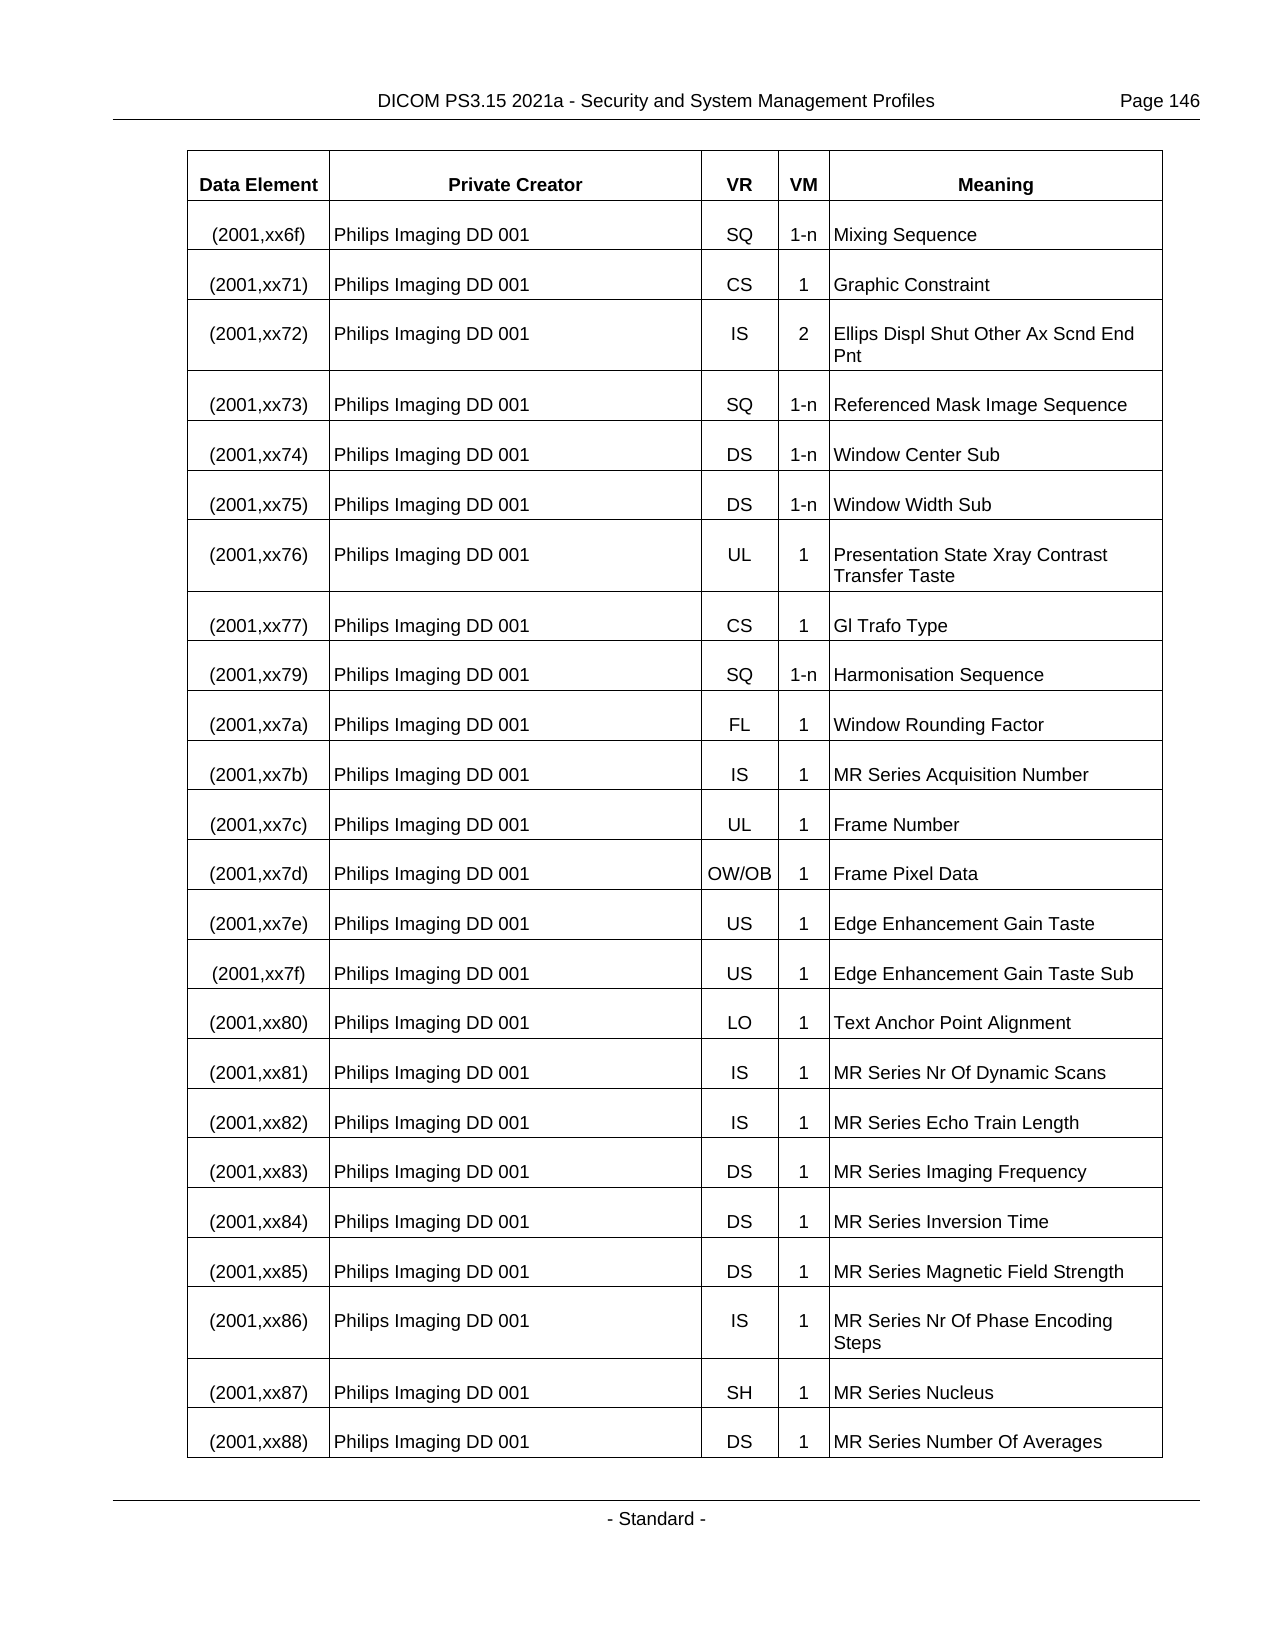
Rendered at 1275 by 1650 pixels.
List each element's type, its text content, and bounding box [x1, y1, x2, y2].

table_cell Frame Number [830, 790, 1162, 839]
table_cell Graphic Constraint [830, 250, 1162, 299]
table_cell Philips Imaging DD 001 [330, 1089, 701, 1137]
table_cell Window Center Sub [830, 421, 1162, 470]
table_cell Philips Imaging DD 001 [330, 250, 701, 299]
table_cell (2001,xx71) [188, 250, 329, 299]
table_cell (2001,xx6f) [188, 201, 329, 249]
table_cell (2001,xx7a) [188, 691, 329, 740]
table_cell MR Series Magnetic Field Strength [830, 1238, 1162, 1286]
table_cell (2001,xx72) [188, 300, 329, 370]
table_cell (2001,xx88) [188, 1408, 329, 1457]
table_cell Mixing Sequence [830, 201, 1162, 249]
table_cell DS [702, 421, 778, 470]
table_cell (2001,xx7c) [188, 790, 329, 839]
table_cell Philips Imaging DD 001 [330, 1138, 701, 1187]
table_cell 1 [779, 1359, 829, 1407]
table_cell MR Series Echo Train Length [830, 1089, 1162, 1137]
table_cell OW/OB [702, 840, 778, 889]
table_cell Harmonisation Sequence [830, 641, 1162, 690]
table_cell FL [702, 691, 778, 740]
table_cell 1-n [779, 371, 829, 420]
table_cell LO [702, 989, 778, 1038]
table_cell 1 [779, 890, 829, 938]
table_cell (2001,xx83) [188, 1138, 329, 1187]
table_cell (2001,xx82) [188, 1089, 329, 1137]
table_cell IS [702, 1287, 778, 1357]
table_cell 1-n [779, 641, 829, 690]
table_cell 1 [779, 1188, 829, 1237]
table_cell Philips Imaging DD 001 [330, 1408, 701, 1457]
table_cell MR Series Acquisition Number [830, 741, 1162, 789]
table_header Private Creator [330, 151, 701, 200]
table_cell Window Rounding Factor [830, 691, 1162, 740]
table_cell Referenced Mask Image Sequence [830, 371, 1162, 420]
table_cell Window Width Sub [830, 471, 1162, 519]
table_cell (2001,xx76) [188, 520, 329, 591]
table_cell CS [702, 592, 778, 640]
table_cell (2001,xx7d) [188, 840, 329, 889]
table_cell 1 [779, 790, 829, 839]
table_cell 1 [779, 989, 829, 1038]
table_cell Philips Imaging DD 001 [330, 641, 701, 690]
table_cell SH [702, 1359, 778, 1407]
table_cell DS [702, 1408, 778, 1457]
table_cell 2 [779, 300, 829, 370]
table_cell 1 [779, 250, 829, 299]
table_cell MR Series Nr Of Phase Encoding Steps [830, 1287, 1162, 1357]
table_cell SQ [702, 641, 778, 690]
table_cell (2001,xx74) [188, 421, 329, 470]
table_cell Philips Imaging DD 001 [330, 890, 701, 938]
table_cell US [702, 890, 778, 938]
table_cell Philips Imaging DD 001 [330, 691, 701, 740]
table_cell Philips Imaging DD 001 [330, 741, 701, 789]
table_cell UL [702, 790, 778, 839]
table_cell 1 [779, 840, 829, 889]
table_cell MR Series Imaging Frequency [830, 1138, 1162, 1187]
table_cell Philips Imaging DD 001 [330, 201, 701, 249]
table_cell (2001,xx7e) [188, 890, 329, 938]
table_cell UL [702, 520, 778, 591]
table_cell (2001,xx73) [188, 371, 329, 420]
table_cell (2001,xx80) [188, 989, 329, 1038]
table_cell (2001,xx7f) [188, 940, 329, 988]
table_cell Philips Imaging DD 001 [330, 1359, 701, 1407]
table_cell IS [702, 1039, 778, 1087]
table_cell (2001,xx84) [188, 1188, 329, 1237]
table_cell Edge Enhancement Gain Taste Sub [830, 940, 1162, 988]
table_cell 1 [779, 691, 829, 740]
table_cell 1-n [779, 201, 829, 249]
table_cell IS [702, 300, 778, 370]
table_cell Philips Imaging DD 001 [330, 1039, 701, 1087]
table_cell (2001,xx81) [188, 1039, 329, 1087]
table_cell MR Series Nr Of Dynamic Scans [830, 1039, 1162, 1087]
table_cell US [702, 940, 778, 988]
table_cell Philips Imaging DD 001 [330, 840, 701, 889]
table_cell DS [702, 1238, 778, 1286]
table_cell SQ [702, 201, 778, 249]
table_cell DS [702, 471, 778, 519]
table_cell (2001,xx7b) [188, 741, 329, 789]
table_header Meaning [830, 151, 1162, 200]
table_cell Ellips Displ Shut Other Ax Scnd End Pnt [830, 300, 1162, 370]
table_cell 1 [779, 1089, 829, 1137]
table_cell (2001,xx87) [188, 1359, 329, 1407]
table_cell Philips Imaging DD 001 [330, 790, 701, 839]
table_cell CS [702, 250, 778, 299]
table_cell 1 [779, 1039, 829, 1087]
table_cell IS [702, 741, 778, 789]
table_cell 1 [779, 1287, 829, 1357]
table_cell 1 [779, 1138, 829, 1187]
table_cell Philips Imaging DD 001 [330, 300, 701, 370]
table_cell 1 [779, 592, 829, 640]
table_cell Philips Imaging DD 001 [330, 1238, 701, 1286]
table_cell 1-n [779, 471, 829, 519]
table_cell Gl Trafo Type [830, 592, 1162, 640]
table_cell Philips Imaging DD 001 [330, 371, 701, 420]
table_cell Philips Imaging DD 001 [330, 1188, 701, 1237]
table_cell IS [702, 1089, 778, 1137]
table_cell DS [702, 1138, 778, 1187]
table_cell Philips Imaging DD 001 [330, 592, 701, 640]
table_cell (2001,xx85) [188, 1238, 329, 1286]
table_cell DS [702, 1188, 778, 1237]
table_cell (2001,xx79) [188, 641, 329, 690]
table_cell Philips Imaging DD 001 [330, 520, 701, 591]
table_cell MR Series Number Of Averages [830, 1408, 1162, 1457]
table_cell 1 [779, 1408, 829, 1457]
table_cell (2001,xx86) [188, 1287, 329, 1357]
table_cell Edge Enhancement Gain Taste [830, 890, 1162, 938]
table_cell Philips Imaging DD 001 [330, 471, 701, 519]
table_cell Frame Pixel Data [830, 840, 1162, 889]
table_cell 1-n [779, 421, 829, 470]
table_cell SQ [702, 371, 778, 420]
table_cell Philips Imaging DD 001 [330, 1287, 701, 1357]
table_cell (2001,xx75) [188, 471, 329, 519]
table_header VR [702, 151, 778, 200]
table_cell Text Anchor Point Alignment [830, 989, 1162, 1038]
table_cell 1 [779, 1238, 829, 1286]
table_cell (2001,xx77) [188, 592, 329, 640]
table_header Data Element [188, 151, 329, 200]
table_header VM [779, 151, 829, 200]
table_cell 1 [779, 940, 829, 988]
table_cell 1 [779, 520, 829, 591]
table_cell Philips Imaging DD 001 [330, 421, 701, 470]
table_cell Presentation State Xray Contrast Transfer Taste [830, 520, 1162, 591]
table_cell MR Series Nucleus [830, 1359, 1162, 1407]
table_cell 1 [779, 741, 829, 789]
table_cell Philips Imaging DD 001 [330, 989, 701, 1038]
table_cell MR Series Inversion Time [830, 1188, 1162, 1237]
table_cell Philips Imaging DD 001 [330, 940, 701, 988]
